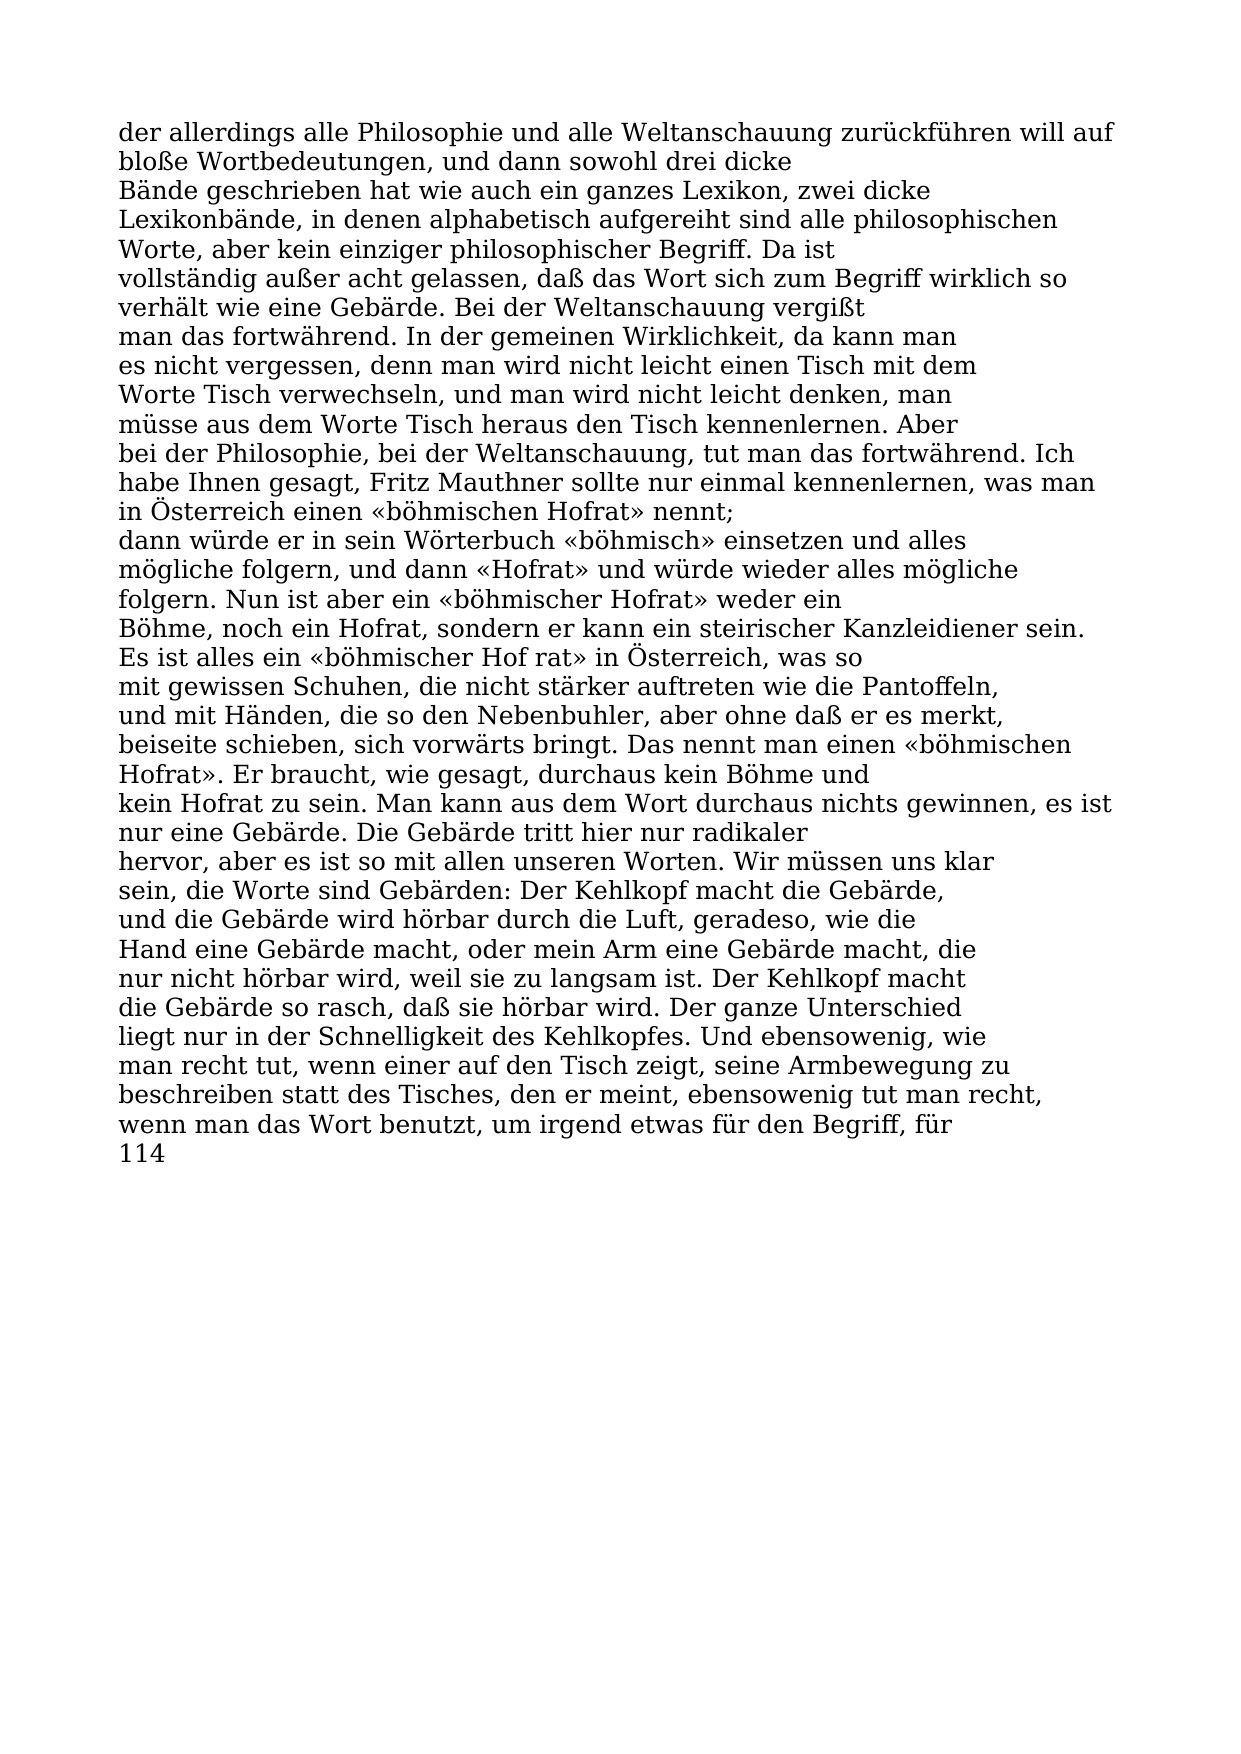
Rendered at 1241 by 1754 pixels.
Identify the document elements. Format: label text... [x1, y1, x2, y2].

text Hand eine Gebärde macht, oder mein Arm eine Gebärde macht, die [118, 935, 1122, 964]
text mit gewissen Schuhen, die nicht stärker auftreten wie die Pantoffeln, [118, 672, 1122, 701]
text und mit Händen, die so den Nebenbuhler, aber ohne daß er es merkt, [118, 701, 1122, 731]
text müsse aus dem Worte Tisch heraus den Tisch kennenlernen. Aber [118, 410, 1122, 439]
text man recht tut, wenn einer auf den Tisch zeigt, seine Armbewegung zu [118, 1051, 1122, 1081]
text liegt nur in der Schnelligkeit des Kehlkopfes. Und ebensowenig, wie [118, 1022, 1122, 1051]
text Bände geschrieben hat wie auch ein ganzes Lexikon, zwei dicke [118, 176, 1122, 206]
text beiseite schieben, sich vorwärts bringt. Das nennt man einen «böhmischen Hofrat». Er braucht, wie gesagt, durchaus kein Böhme und [118, 731, 1122, 789]
text nur nicht hörbar wird, weil sie zu langsam ist. Der Kehlkopf macht [118, 964, 1122, 993]
text kein Hofrat zu sein. Man kann aus dem Wort durchaus nichts gewinnen, es ist nur eine Gebärde. Die Gebärde tritt hier nur radikaler [118, 789, 1122, 847]
text die Gebärde so rasch, daß sie hörbar wird. Der ganze Unterschied [118, 993, 1122, 1022]
text mögliche folgern, und dann «Hofrat» und würde wieder alles mögliche folgern. Nun ist aber ein «böhmischer Hofrat» weder ein [118, 556, 1122, 614]
text der allerdings alle Philosophie und alle Weltanschauung zurückführen will auf bloße Wortbedeutungen, und dann sowohl drei dicke [118, 118, 1122, 176]
text Worte Tisch verwechseln, und man wird nicht leicht denken, man [118, 381, 1122, 410]
text bei der Philosophie, bei der Weltanschauung, tut man das fortwährend. Ich habe Ihnen gesagt, Fritz Mauthner sollte nur einmal kennenlernen, was man in Österreich einen «böhmischen Hofrat» nennt; [118, 439, 1122, 526]
text es nicht vergessen, denn man wird nicht leicht einen Tisch mit dem [118, 351, 1122, 381]
text 114 [118, 1139, 1122, 1168]
text dann würde er in sein Wörterbuch «böhmisch» einsetzen und alles [118, 526, 1122, 556]
text hervor, aber es ist so mit allen unseren Worten. Wir müssen uns klar [118, 847, 1122, 876]
text Lexikonbände, in denen alphabetisch aufgereiht sind alle philosophischen Worte, aber kein einziger philosophischer Begriff. Da ist [118, 206, 1122, 264]
text und die Gebärde wird hörbar durch die Luft, geradeso, wie die [118, 906, 1122, 935]
text Böhme, noch ein Hofrat, sondern er kann ein steirischer Kanzleidiener sein. Es ist alles ein «böhmischer Hof rat» in Österreich, was so [118, 614, 1122, 672]
text beschreiben statt des Tisches, den er meint, ebensowenig tut man recht, [118, 1081, 1122, 1110]
text sein, die Worte sind Gebärden: Der Kehlkopf macht die Gebärde, [118, 876, 1122, 906]
text wenn man das Wort benutzt, um irgend etwas für den Begriff, für [118, 1110, 1122, 1139]
text vollständig außer acht gelassen, daß das Wort sich zum Begriff wirklich so verhält wie eine Gebärde. Bei der Weltanschauung vergißt [118, 264, 1122, 322]
text man das fortwährend. In der gemeinen Wirklichkeit, da kann man [118, 322, 1122, 351]
